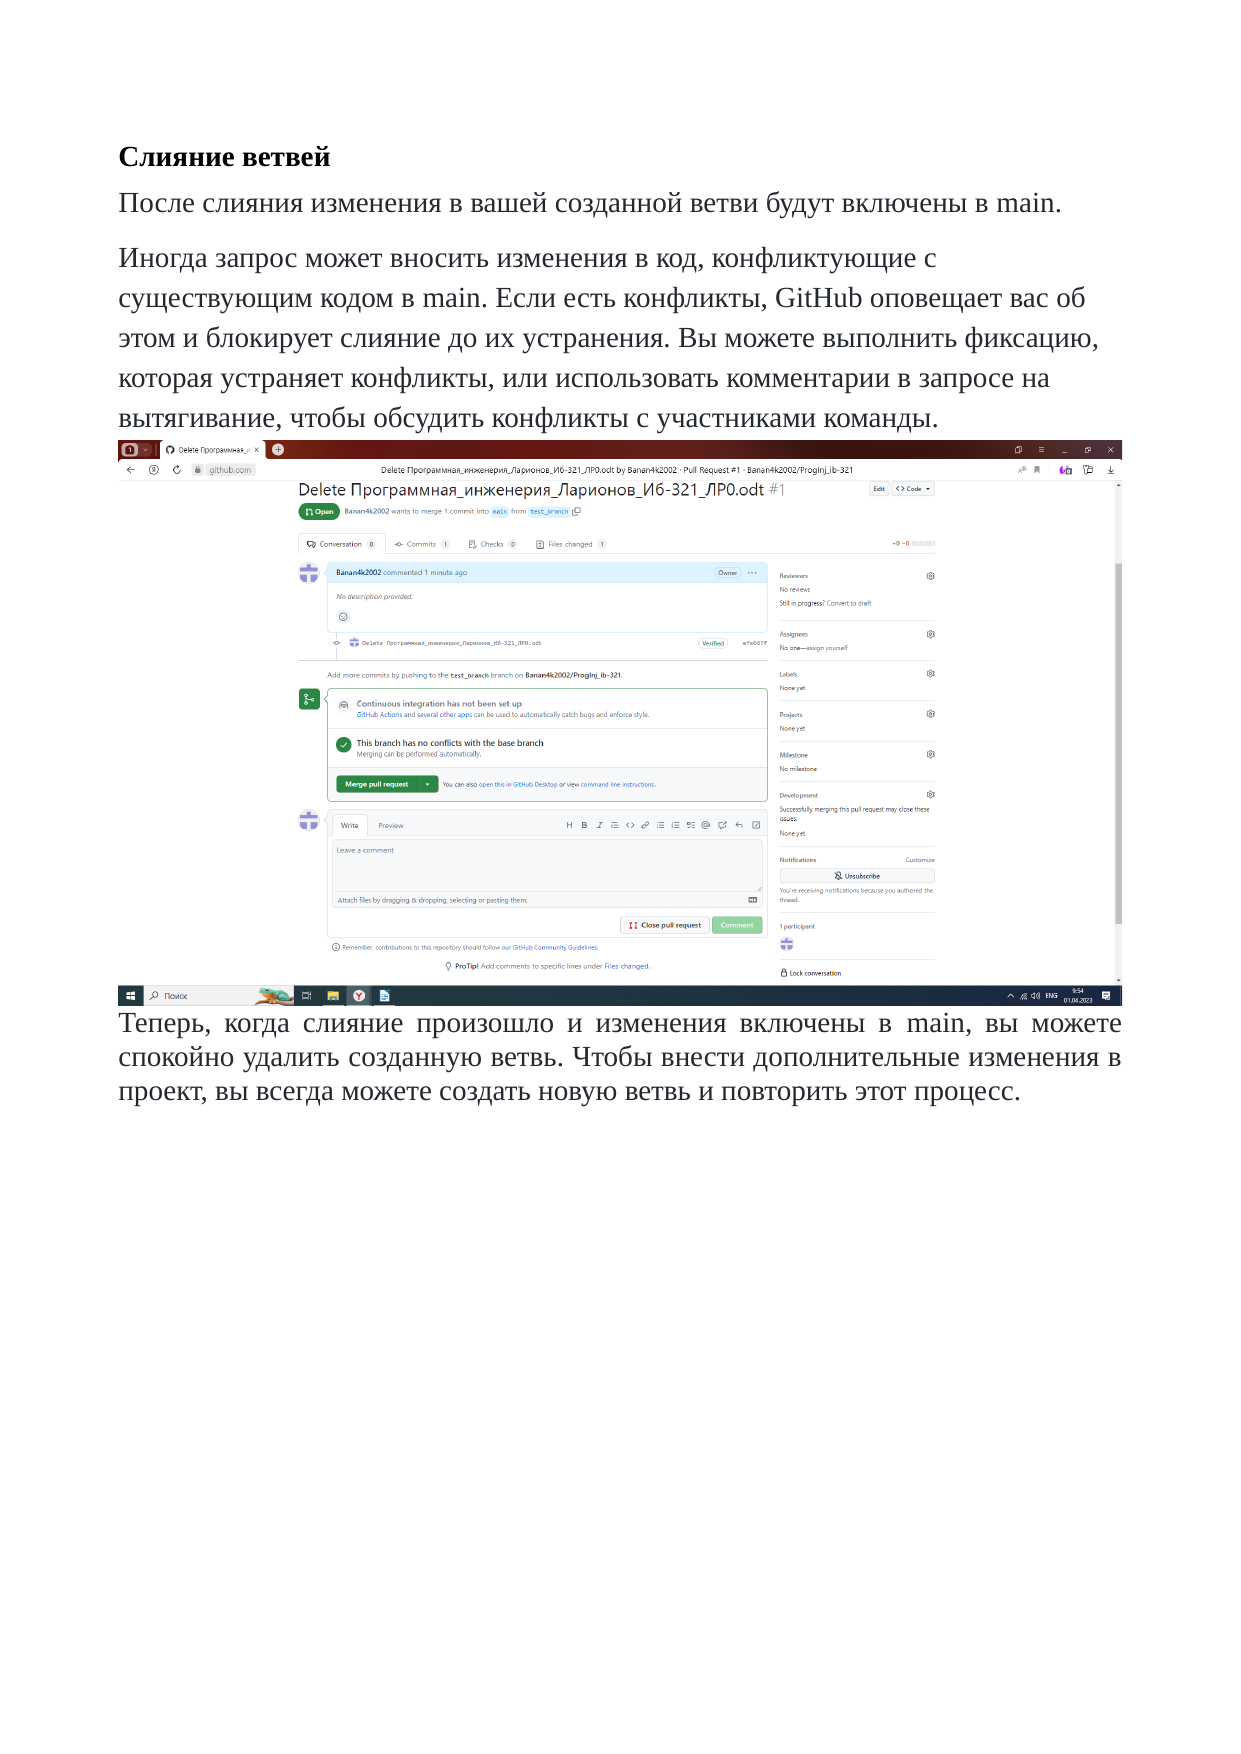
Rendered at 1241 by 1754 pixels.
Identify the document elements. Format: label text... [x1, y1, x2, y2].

subtitle Слияние ветвей [118, 139, 1122, 172]
picture [118, 440, 1123, 1006]
text Иногда запрос может вносить изменения в код, конфликтующие с существующим кодом в main. Если есть конфликты, GitHub оповещает вас об этом и блокирует слияние до их устранения. Вы можете выполнить фиксацию, которая устраняет конфликты, или использовать комментарии в запросе на вытягивание, чтобы обсудить конфликты с участниками команды. [118, 240, 1122, 434]
text После слияния изменения в вашей созданной ветви будут включены в main. [118, 185, 1122, 218]
text Теперь, когда слияние произошло и изменения включены в main, вы можете спокойно удалить созданную ветвь. Чтобы внести дополнительные изменения в проект, вы всегда можете создать новую ветвь и повторить этот процесс. [118, 1006, 1122, 1106]
